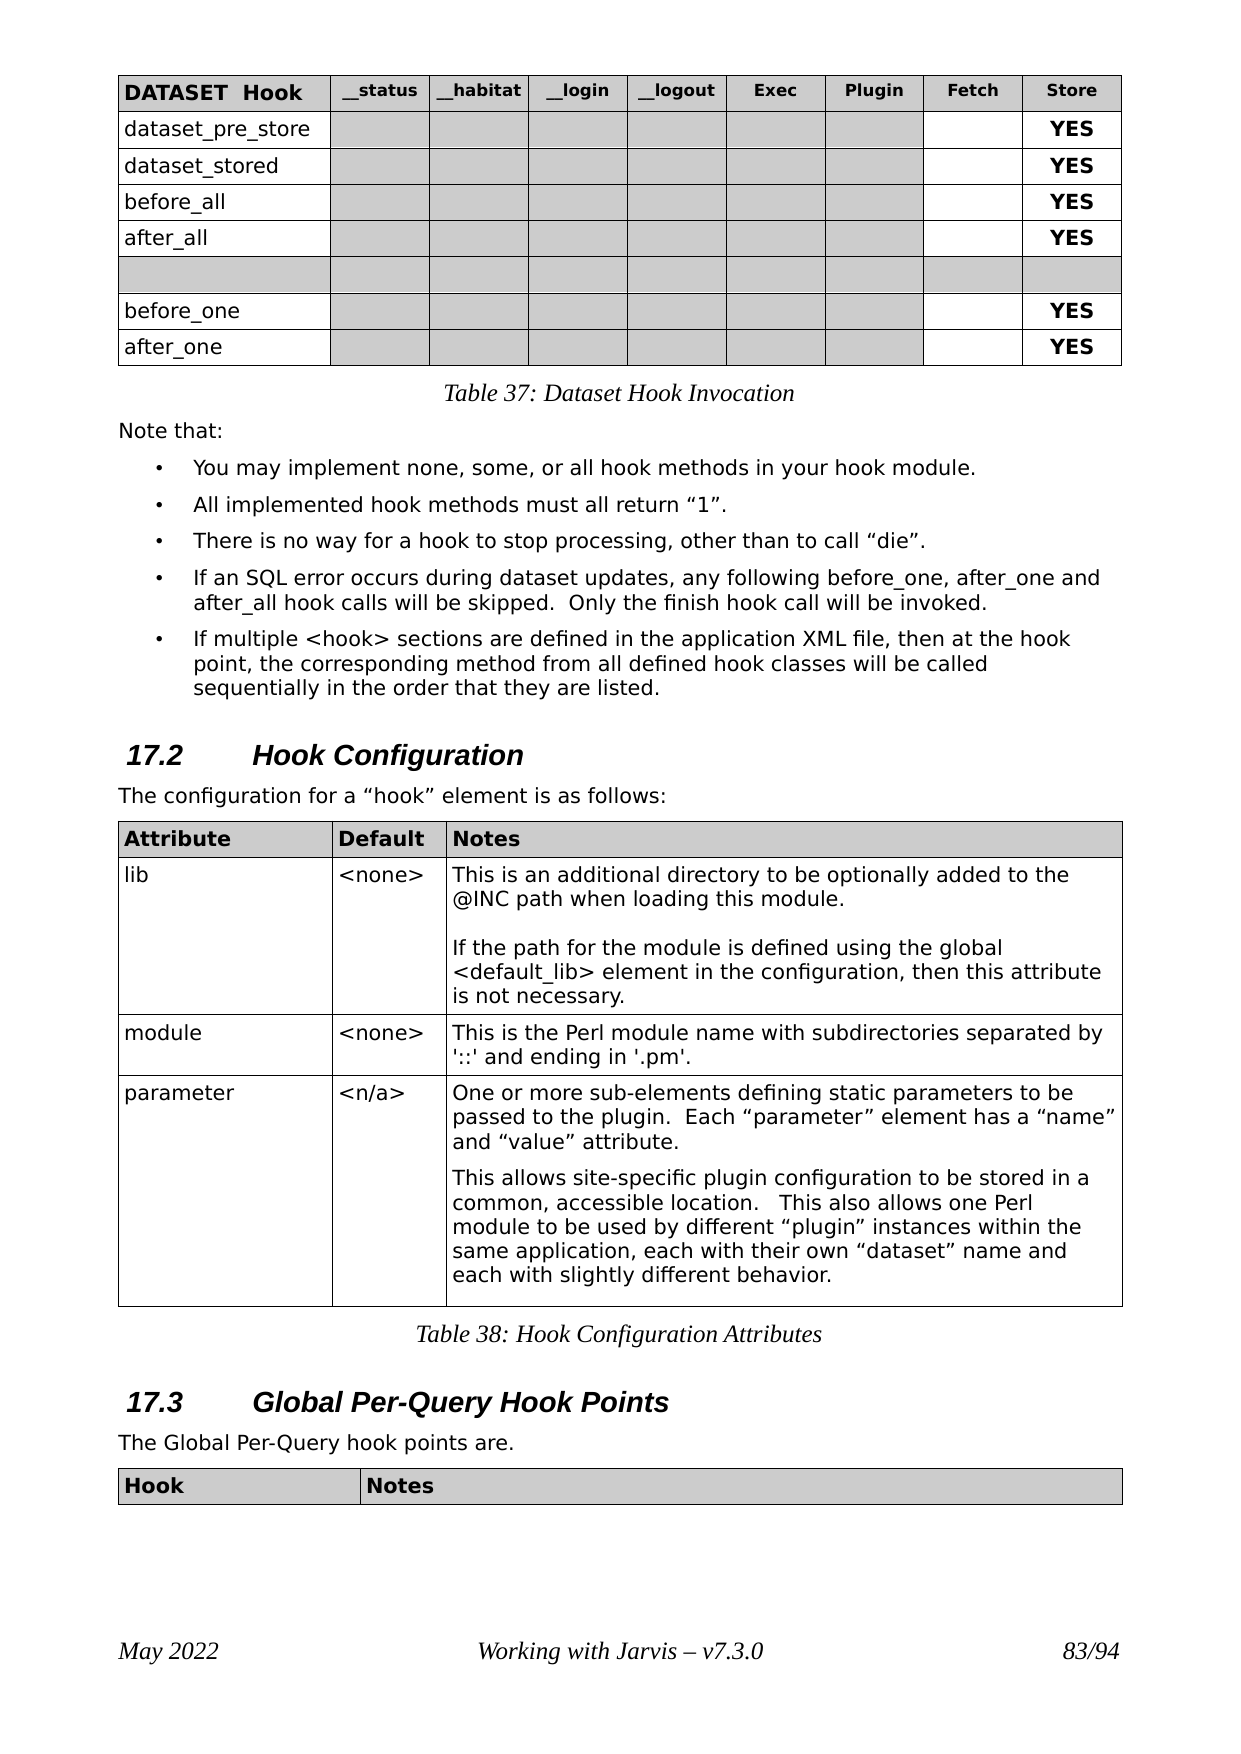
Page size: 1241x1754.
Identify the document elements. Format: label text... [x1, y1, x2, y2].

table_cell [529, 112, 627, 147]
table_cell [727, 149, 825, 184]
table_cell [826, 185, 923, 220]
table_header Attribute [119, 822, 332, 857]
table_cell [119, 257, 330, 292]
table_cell [430, 294, 528, 329]
table_cell [331, 149, 429, 184]
table_cell This is the Perl module name with subdirectories separated by '::' and ending in '.pm'. [447, 1015, 1122, 1075]
table_header Hook [119, 1469, 360, 1504]
table_cell [826, 257, 923, 292]
table_cell [331, 112, 429, 147]
table_cell <n/a> [333, 1076, 446, 1306]
table_cell YES [1023, 330, 1121, 365]
table_cell [430, 330, 528, 365]
table_cell before_one [119, 294, 330, 329]
table_cell module [119, 1015, 332, 1075]
table_cell YES [1023, 294, 1121, 329]
table_cell [924, 257, 1022, 292]
table_cell [924, 185, 1022, 220]
table_cell [331, 330, 429, 365]
text The Global Per-Query hook points are. [118, 1431, 1122, 1456]
table_cell [826, 221, 923, 256]
table_cell lib [119, 858, 332, 1014]
table_cell [924, 294, 1022, 329]
table_cell [924, 330, 1022, 365]
subtitle Hook Configuration [118, 738, 1122, 771]
table_header __login [529, 76, 627, 111]
table_header Default [333, 822, 446, 857]
text Table 37: Dataset Hook Invocation [118, 378, 1122, 407]
table_cell [727, 257, 825, 292]
table_cell [430, 149, 528, 184]
table_cell [628, 330, 726, 365]
table_cell [529, 221, 627, 256]
table_header Notes [361, 1469, 1122, 1504]
list You may implement none, some, or all hook methods in your hook module. [156, 456, 1122, 480]
table_cell [727, 112, 825, 147]
table_header __status [331, 76, 429, 111]
table_cell [924, 112, 1022, 147]
table_cell dataset_stored [119, 149, 330, 184]
table_header __logout [628, 76, 726, 111]
table_cell after_one [119, 330, 330, 365]
table_cell [727, 221, 825, 256]
table_cell [331, 221, 429, 256]
table_cell <none> [333, 1015, 446, 1075]
table_cell after_all [119, 221, 330, 256]
table_cell [628, 221, 726, 256]
table_header DATASET Hook [119, 76, 330, 111]
table_cell [331, 257, 429, 292]
list If an SQL error occurs during dataset updates, any following before_one, after_one and after_all hook calls will be skipped. Only the finish hook call will be invoked. [156, 566, 1122, 615]
table_cell [628, 294, 726, 329]
table_cell [529, 257, 627, 292]
table_header Store [1023, 76, 1121, 111]
text Note that: [118, 419, 1122, 443]
table_cell [430, 221, 528, 256]
table_cell [628, 257, 726, 292]
table_cell [430, 185, 528, 220]
list All implemented hook methods must all return “1”. [156, 493, 1122, 517]
text The configuration for a “hook” element is as follows: [118, 784, 1122, 808]
table_cell [924, 149, 1022, 184]
table_cell [628, 112, 726, 147]
table_cell parameter [119, 1076, 332, 1306]
table_header Exec [727, 76, 825, 111]
table_header Fetch [924, 76, 1022, 111]
table_cell [529, 185, 627, 220]
table_cell [331, 185, 429, 220]
table_cell [628, 185, 726, 220]
table_cell before_all [119, 185, 330, 220]
table_cell [826, 294, 923, 329]
table_cell [529, 149, 627, 184]
table_cell [826, 330, 923, 365]
table_cell One or more sub-elements defining static parameters to be passed to the plugin. Each “parameter” element has a “name” and “value” attribute. This allows site-specific plugin configuration to be stored in a common, accessible location. This also allows one Perl module to be used by different “plugin” instances within the same application, each with their own “dataset” name and each with slightly different behavior. [447, 1076, 1122, 1306]
table_cell [529, 330, 627, 365]
table_cell YES [1023, 112, 1121, 147]
text Table 38: Hook Configuration Attributes [118, 1319, 1122, 1348]
table_cell [430, 112, 528, 147]
table_cell [529, 294, 627, 329]
table_cell [628, 149, 726, 184]
table_header Plugin [826, 76, 923, 111]
table_cell [727, 330, 825, 365]
table_cell [924, 221, 1022, 256]
table_cell <none> [333, 858, 446, 1014]
table_cell [331, 294, 429, 329]
list If multiple <hook> sections are defined in the application XML file, then at the hook point, the corresponding method from all defined hook classes will be called sequentially in the order that they are listed. [156, 627, 1122, 700]
subtitle Global Per-Query Hook Points [118, 1385, 1122, 1419]
table_cell [826, 112, 923, 147]
table_cell [430, 257, 528, 292]
table_cell YES [1023, 185, 1121, 220]
table_cell dataset_pre_store [119, 112, 330, 147]
table_cell [727, 185, 825, 220]
table_cell [826, 149, 923, 184]
table_cell [1023, 257, 1121, 292]
table_cell YES [1023, 221, 1121, 256]
table_cell YES [1023, 149, 1121, 184]
table_header Notes [447, 822, 1122, 857]
table_header __habitat [430, 76, 528, 111]
list There is no way for a hook to stop processing, other than to call “die”. [156, 529, 1122, 554]
table_cell This is an additional directory to be optionally added to the @INC path when loading this module. If the path for the module is defined using the global <default_lib> element in the configuration, then this attribute is not necessary. [447, 858, 1122, 1014]
table_cell [727, 294, 825, 329]
